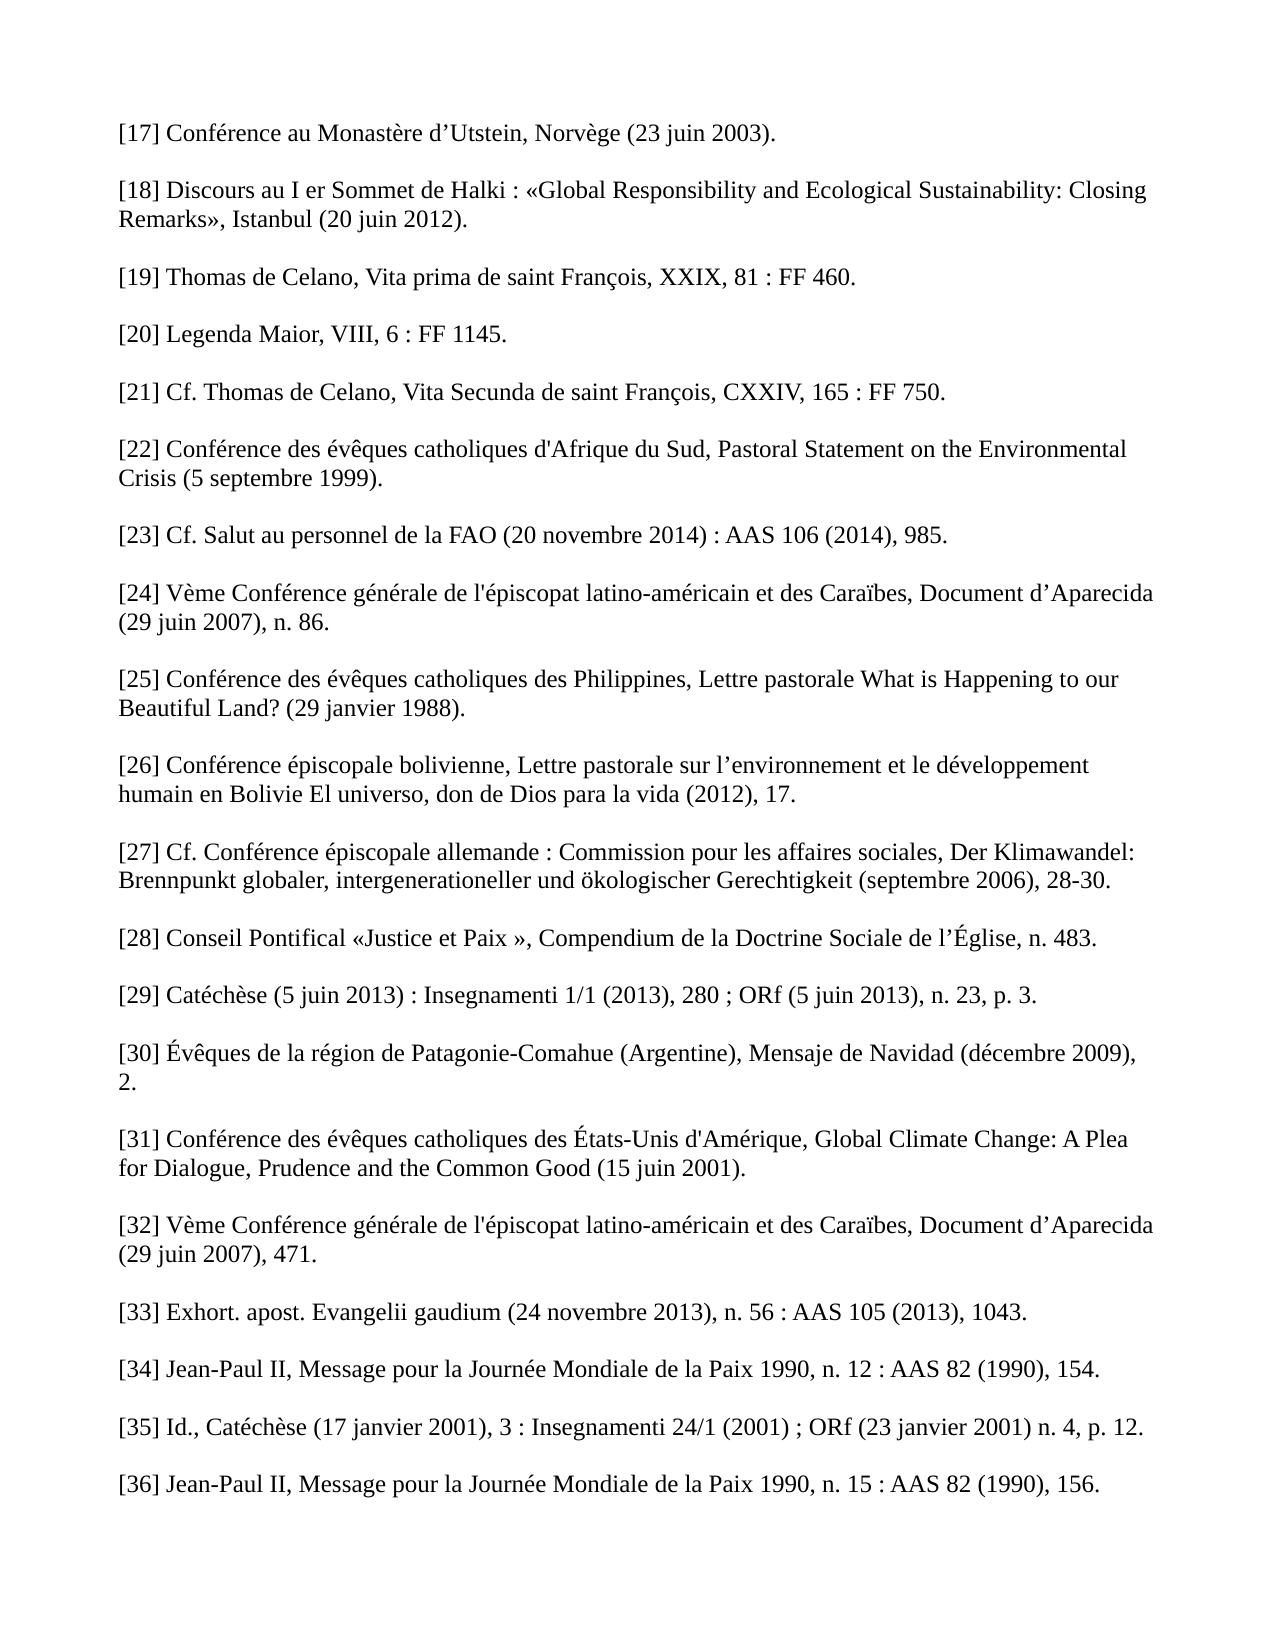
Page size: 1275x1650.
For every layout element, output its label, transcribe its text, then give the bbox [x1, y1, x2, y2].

text [36] Jean-Paul II, Message pour la Journée Mondiale de la Paix 1990, n. 15 : AAS 82 (1990), 156. [118, 1469, 1157, 1498]
text [22] Conférence des évêques catholiques d'Afrique du Sud, Pastoral Statement on the Environmental Crisis (5 septembre 1999). [118, 434, 1157, 492]
text [23] Cf. Salut au personnel de la FAO (20 novembre 2014) : AAS 106 (2014), 985. [118, 521, 1157, 549]
text [18] Discours au I er Sommet de Halki : «Global Responsibility and Ecological Sustainability: Closing Remarks», Istanbul (20 juin 2012). [118, 176, 1157, 233]
text [24] Vème Conférence générale de l'épiscopat latino-américain et des Caraïbes, Document d’Aparecida (29 juin 2007), n. 86. [118, 578, 1157, 636]
text [32] Vème Conférence générale de l'épiscopat latino-américain et des Caraïbes, Document d’Aparecida (29 juin 2007), 471. [118, 1211, 1157, 1268]
text [19] Thomas de Celano, Vita prima de saint François, XXIX, 81 : FF 460. [118, 262, 1157, 291]
text [29] Catéchèse (5 juin 2013) : Insegnamenti 1/1 (2013), 280 ; ORf (5 juin 2013), n. 23, p. 3. [118, 981, 1157, 1009]
text [33] Exhort. apost. Evangelii gaudium (24 novembre 2013), n. 56 : AAS 105 (2013), 1043. [118, 1297, 1157, 1326]
text [28] Conseil Pontifical «Justice et Paix », Compendium de la Doctrine Sociale de l’Église, n. 483. [118, 923, 1157, 952]
text [17] Conférence au Monastère d’Utstein, Norvège (23 juin 2003). [118, 118, 1157, 147]
text [26] Conférence épiscopale bolivienne, Lettre pastorale sur l’environnement et le développement humain en Bolivie El universo, don de Dios para la vida (2012), 17. [118, 751, 1157, 808]
text [31] Conférence des évêques catholiques des États-Unis d'Amérique, Global Climate Change: A Plea for Dialogue, Prudence and the Common Good (15 juin 2001). [118, 1124, 1157, 1182]
text [20] Legenda Maior, VIII, 6 : FF 1145. [118, 319, 1157, 348]
text [35] Id., Catéchèse (17 janvier 2001), 3 : Insegnamenti 24/1 (2001) ; ORf (23 janvier 2001) n. 4, p. 12. [118, 1412, 1157, 1441]
text [30] Évêques de la région de Patagonie-Comahue (Argentine), Mensaje de Navidad (décembre 2009), 2. [118, 1038, 1157, 1096]
text [21] Cf. Thomas de Celano, Vita Secunda de saint François, CXXIV, 165 : FF 750. [118, 377, 1157, 406]
text [25] Conférence des évêques catholiques des Philippines, Lettre pastorale What is Happening to our Beautiful Land? (29 janvier 1988). [118, 664, 1157, 722]
text [34] Jean-Paul II, Message pour la Journée Mondiale de la Paix 1990, n. 12 : AAS 82 (1990), 154. [118, 1354, 1157, 1383]
text [27] Cf. Conférence épiscopale allemande : Commission pour les affaires sociales, Der Klimawandel: Brennpunkt globaler, intergenerationeller und ökologischer Gerechtigkeit (septembre 2006), 28-30. [118, 837, 1157, 894]
